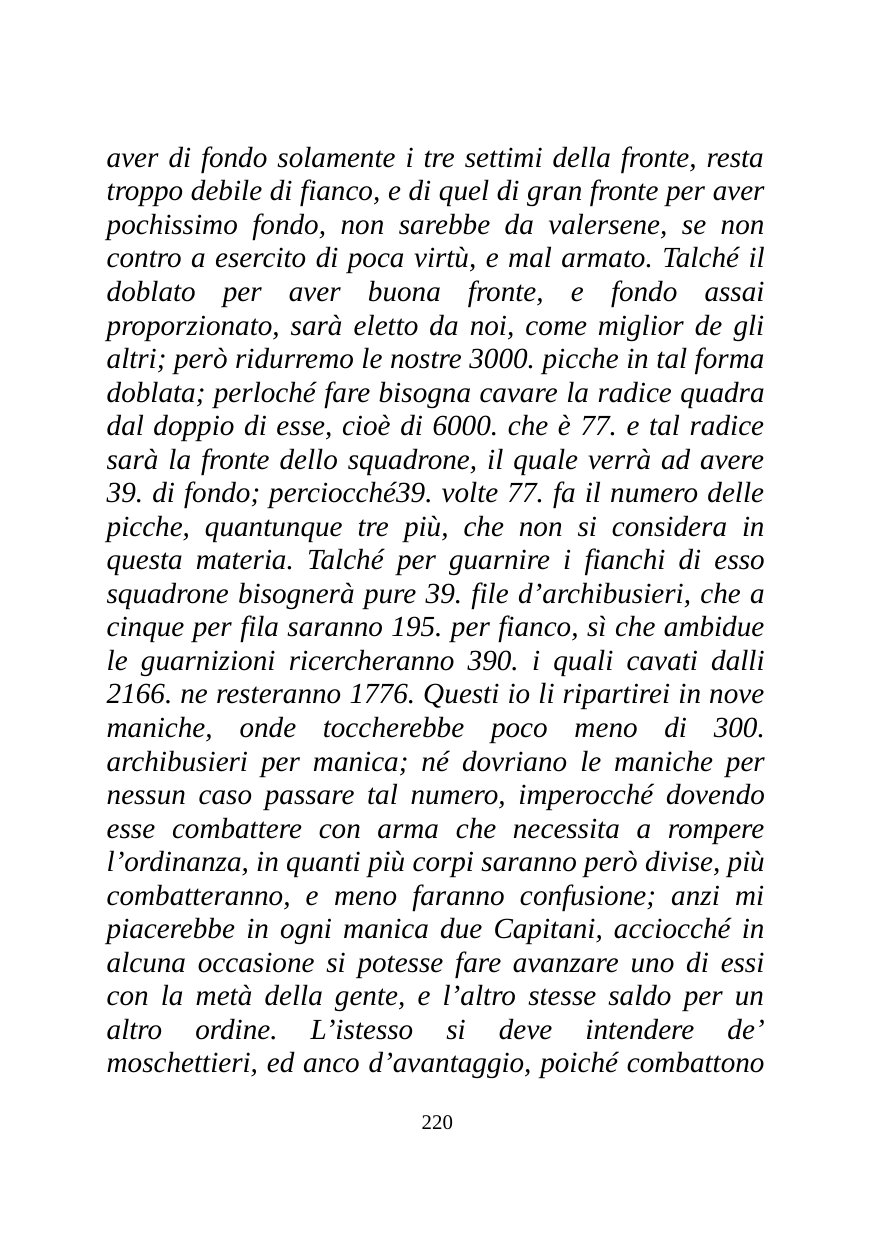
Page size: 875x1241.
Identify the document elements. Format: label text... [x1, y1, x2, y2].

text aver di fondo solamente i tre settimi della fronte, resta troppo debile di fianco, e di quel di gran fronte per aver pochissimo fondo, non sarebbe da valersene, se non contro a esercito di poca virtù, e mal armato. Talché il doblato per aver buona fronte, e fondo assai proporzionato, sarà eletto da noi, come miglior de gli altri; però ridurremo le nostre 3000. picche in tal forma doblata; perloché fare bisogna cavare la radice quadra dal doppio di esse, cioè di 6000. che è 77. e tal radice sarà la fronte dello squadrone, il quale verrà ad avere 39. di fondo; perciocché39. volte 77. fa il numero delle picche, quantunque tre più, che non si considera in questa materia. Talché per guarnire i fianchi di esso squadrone bisognerà pure 39. file d’archibusieri, che a cinque per fila saranno 195. per fianco, sì che ambidue le guarnizioni ricercheranno 390. i quali cavati dalli 2166. ne resteranno 1776. Questi io li ripartirei in nove maniche, onde toccherebbe poco meno di 300. archibusieri per manica; né dovriano le maniche per nessun caso passare tal numero, imperocché dovendo esse combattere con arma che necessita a rompere l’ordinanza, in quanti più corpi saranno però divise, più combatteranno, e meno faranno confusione; anzi mi piacerebbe in ogni manica due Capitani, acciocché in alcuna occasione si potesse fare avanzare uno di essi con la metà della gente, e l’altro stesse saldo per un altro ordine. L’istesso si deve intendere de’ moschettieri, ed anco d’avantaggio, poiché combattono [106, 140, 768, 1079]
